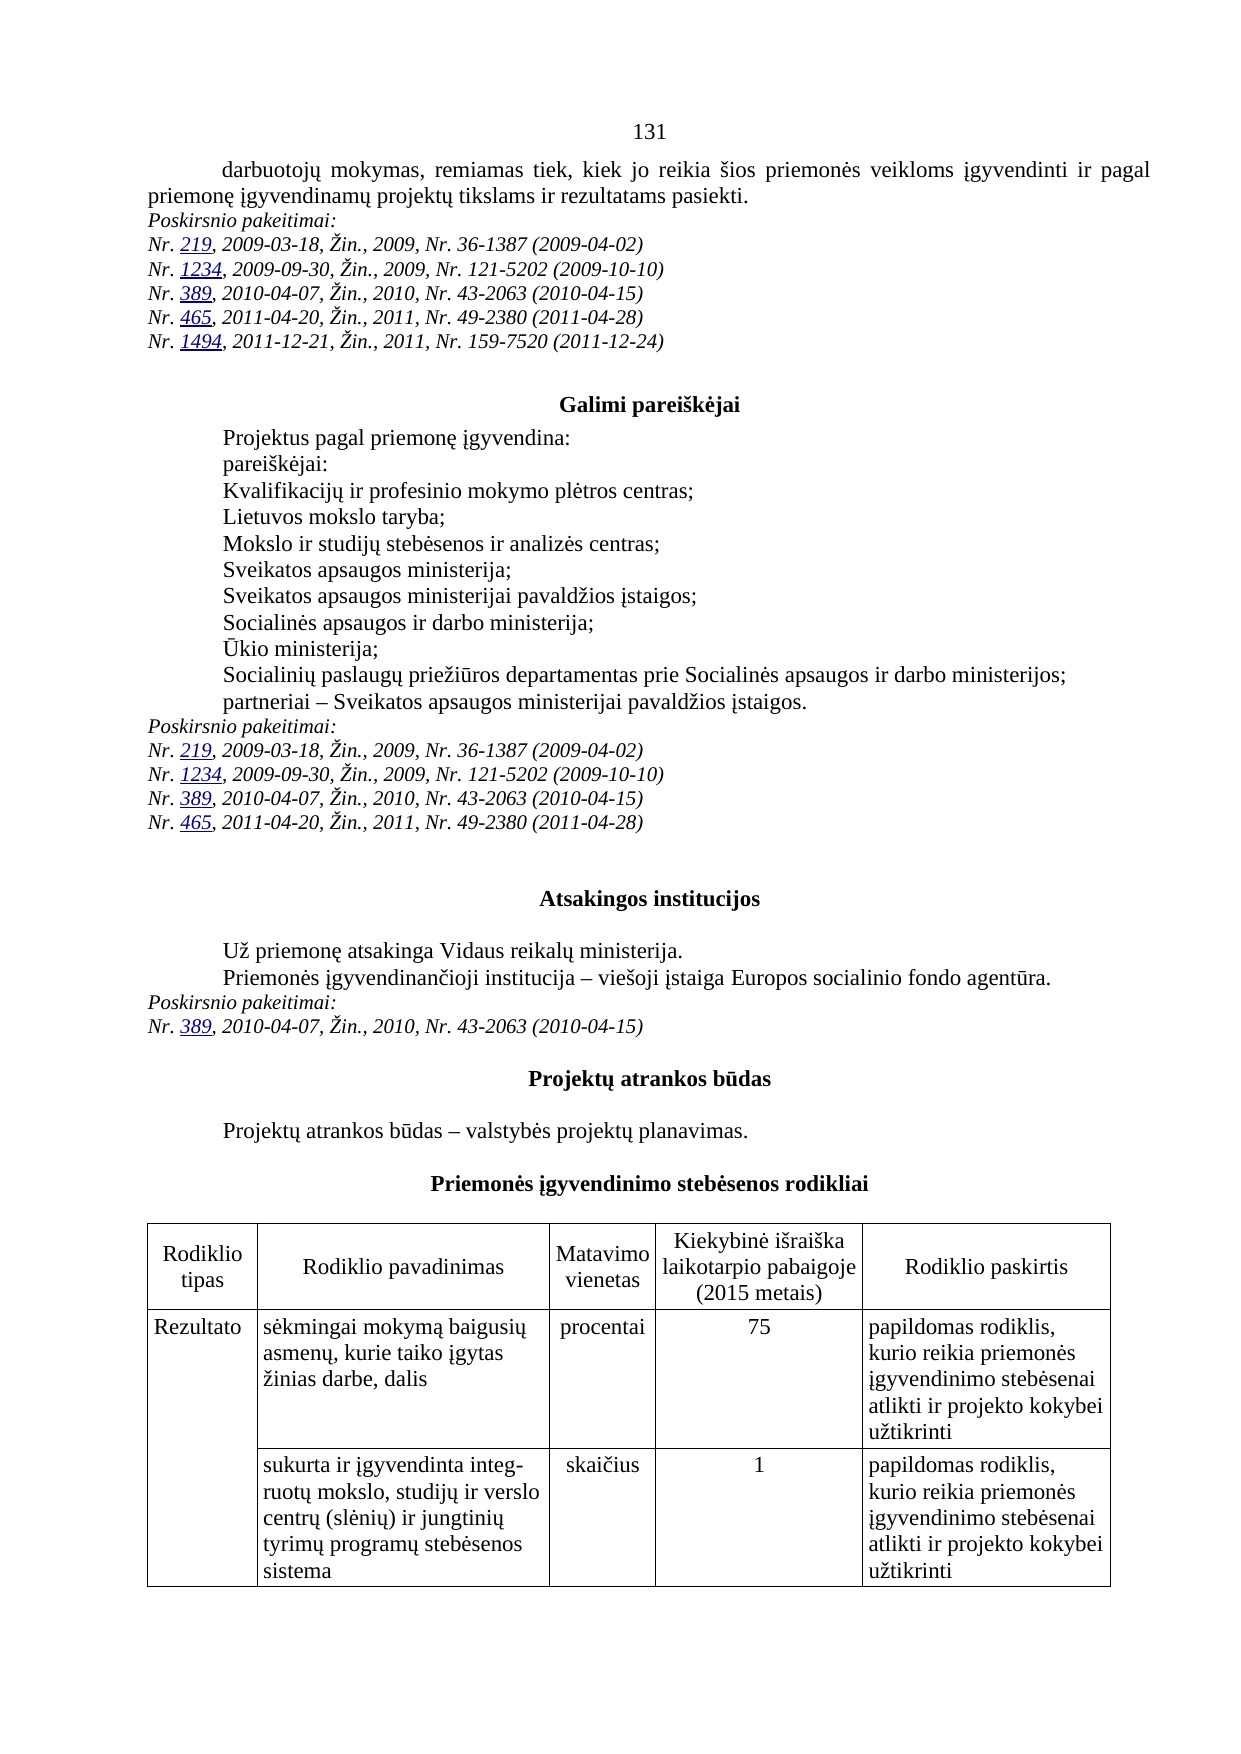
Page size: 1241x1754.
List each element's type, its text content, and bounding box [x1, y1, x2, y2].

table_cell sukurta ir įgyvendinta integ­ruotų mokslo, studijų ir verslo centrų (slėnių) ir jungtinių tyrimų programų stebėsenos sistema [258, 1449, 549, 1586]
text Poskirsnio pakeitimai: [148, 714, 1152, 738]
text Nr. 465, 2011-04-20, Žin., 2011, Nr. 49-2380 (2011-04-28) [148, 304, 1152, 329]
text Priemonės įgyvendinančioji institucija – viešoji įstaiga Europos socialinio fondo agentūra. [148, 964, 1152, 990]
text Atsakingos institucijos [148, 885, 1152, 911]
text Nr. 389, 2010-04-07, Žin., 2010, Nr. 43-2063 (2010-04-15) [148, 281, 1152, 304]
text Nr. 389, 2010-04-07, Žin., 2010, Nr. 43-2063 (2010-04-15) [148, 1014, 1152, 1038]
text Galimi pareiškėjai [148, 392, 1152, 418]
table_header Rodiklio tipas [148, 1224, 257, 1309]
text Nr. 219, 2009-03-18, Žin., 2009, Nr. 36-1387 (2009-04-02) [148, 738, 1152, 762]
text Už priemonę atsakinga Vidaus reikalų ministerija. [148, 937, 1152, 964]
text Ūkio ministerija; [148, 635, 1152, 661]
text Priemonės įgyvendinimo stebėsenos rodikliai [148, 1170, 1152, 1196]
text Poskirsnio pakeitimai: [148, 990, 1152, 1014]
table_header Kiekybinė išraiška laikotarpio pabaigoje (2015 metais) [656, 1224, 862, 1309]
table_cell papildomas rodiklis, kurio reikia priemonės įgyvendinimo stebėsenai atlikti ir projekto kokybei užtikrinti [863, 1449, 1110, 1586]
text partneriai – Sveikatos apsaugos ministerijai pavaldžios įstaigos. [148, 688, 1152, 714]
table_cell Rezultato [148, 1310, 257, 1586]
table_cell papildomas rodiklis, kurio reikia priemonės įgyvendi­nimo stebėsenai atlikti ir projekto kokybei užtikrinti [863, 1310, 1110, 1447]
text Nr. 1234, 2009-09-30, Žin., 2009, Nr. 121-5202 (2009-10-10) [148, 762, 1152, 786]
table_header Matavimo vienetas [550, 1224, 655, 1309]
table_cell procentai [550, 1310, 655, 1447]
text Lietuvos mokslo taryba; [148, 503, 1152, 529]
text Sveikatos apsaugos ministerija; [148, 556, 1152, 582]
text Nr. 389, 2010-04-07, Žin., 2010, Nr. 43-2063 (2010-04-15) [148, 786, 1152, 810]
table_header Rodiklio paskirtis [863, 1224, 1110, 1309]
text Socialinių paslaugų priežiūros departamentas prie Socialinės apsaugos ir darbo ministerijos; [148, 661, 1152, 688]
text Projektus pagal priemonę įgyvendina: [148, 424, 1152, 451]
text pareiškėjai: [148, 451, 1152, 477]
text Nr. 1494, 2011-12-21, Žin., 2011, Nr. 159-7520 (2011-12-24) [148, 329, 1152, 353]
text Nr. 219, 2009-03-18, Žin., 2009, Nr. 36-1387 (2009-04-02) [148, 232, 1152, 256]
table_cell 1 [656, 1449, 862, 1586]
text Nr. 465, 2011-04-20, Žin., 2011, Nr. 49-2380 (2011-04-28) [148, 810, 1152, 834]
text darbuotojų mokymas, remiamas tiek, kiek jo reikia šios priemonės veikloms įgyvendinti ir pagal priemonę įgyvendinamų projektų tikslams ir rezultatams pasiekti. [148, 156, 1152, 208]
text Projektų atrankos būdas – valstybės projektų planavimas. [148, 1117, 1152, 1144]
text Nr. 1234, 2009-09-30, Žin., 2009, Nr. 121-5202 (2009-10-10) [148, 256, 1152, 281]
table_cell 75 [656, 1310, 862, 1447]
text Projektų atrankos būdas [148, 1065, 1152, 1091]
text Poskirsnio pakeitimai: [148, 208, 1152, 232]
text Sveikatos apsaugos ministerijai pavaldžios įstaigos; [148, 582, 1152, 609]
table_cell skaičius [550, 1449, 655, 1586]
text Mokslo ir studijų stebėsenos ir analizės centras; [148, 529, 1152, 556]
text Socialinės apsaugos ir darbo ministerija; [148, 609, 1152, 635]
table_cell sėkmingai mokymą baigusių asmenų, kurie taiko įgytas žinias darbe, dalis [258, 1310, 549, 1447]
text Kvalifikacijų ir profesinio mokymo plėtros centras; [148, 477, 1152, 503]
table_header Rodiklio pavadinimas [258, 1224, 549, 1309]
